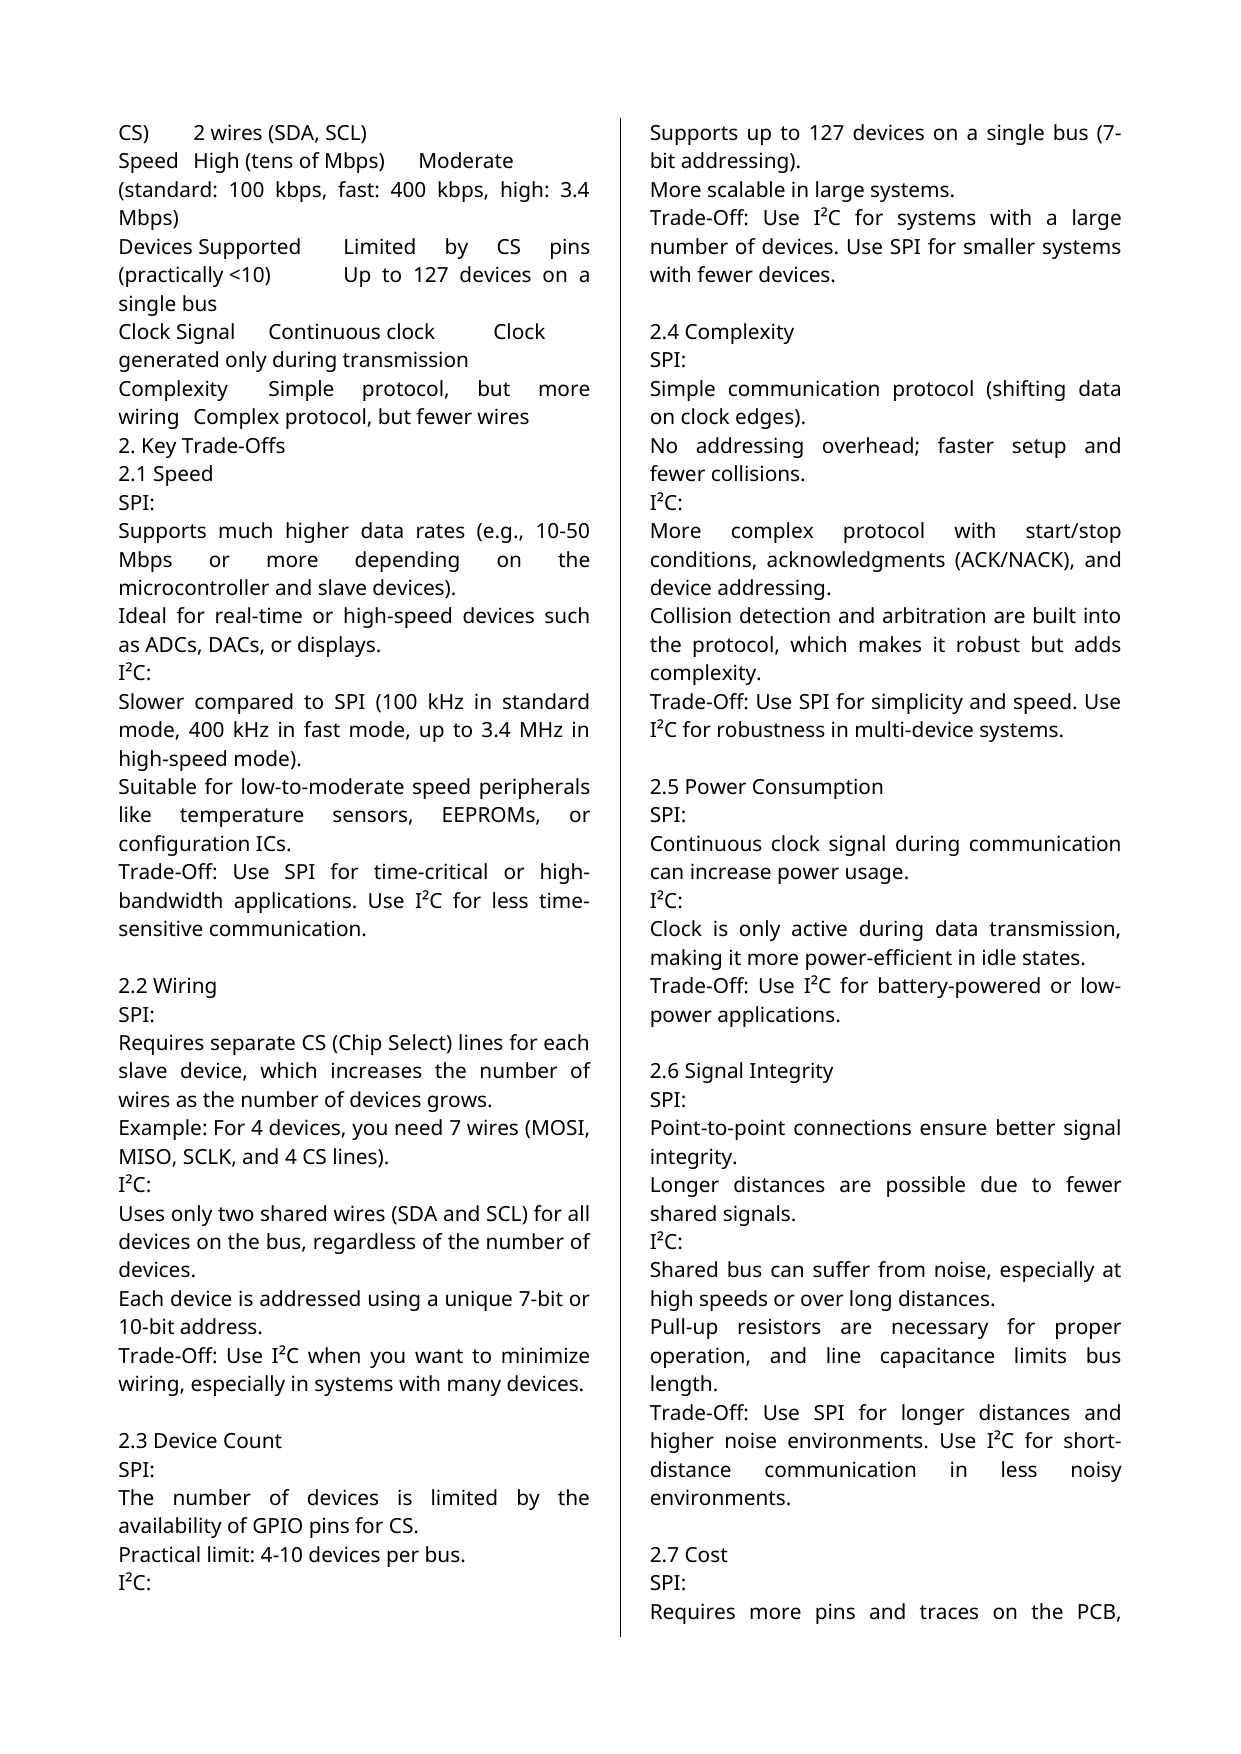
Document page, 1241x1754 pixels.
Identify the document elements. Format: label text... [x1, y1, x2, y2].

text Ideal for real-time or high-speed devices such as ADCs, DACs, or displays. [118, 602, 591, 658]
text I²C: [118, 1568, 591, 1597]
text Requires more pins and traces on the PCB, [649, 1597, 1122, 1625]
text 2.4 Complexity [649, 317, 1122, 346]
text I²C: [118, 658, 591, 687]
text SPI: [118, 488, 591, 516]
text Requires separate CS (Chip Select) lines for each slave device, which increases the number of wires as the number of devices grows. [118, 1028, 591, 1113]
text Devices Supported Limited by CS pins (practically <10) Up to 127 devices on a single bus [118, 232, 591, 317]
text 2.2 Wiring [118, 971, 591, 1000]
text Trade-Off: Use SPI for simplicity and speed. Use I²C for robustness in multi-device systems. [649, 687, 1122, 744]
text Example: For 4 devices, you need 7 wires (MOSI, MISO, SCLK, and 4 CS lines). [118, 1113, 591, 1170]
text CS) 2 wires (SDA, SCL) [118, 118, 591, 147]
text The number of devices is limited by the availability of GPIO pins for CS. [118, 1483, 591, 1540]
text I²C: [649, 886, 1122, 914]
text 2.5 Power Consumption [649, 772, 1122, 801]
text More complex protocol with start/stop conditions, acknowledgments (ACK/NACK), and device addressing. [649, 516, 1122, 602]
text Supports much higher data rates (e.g., 10-50 Mbps or more depending on the microcontroller and slave devices). [118, 516, 591, 602]
text Shared bus can suffer from noise, especially at high speeds or over long distances. [649, 1256, 1122, 1312]
text Trade-Off: Use I²C when you want to minimize wiring, especially in systems with many devices. [118, 1341, 591, 1398]
text Practical limit: 4-10 devices per bus. [118, 1540, 591, 1568]
text SPI: [118, 1000, 591, 1028]
text Suitable for low-to-moderate speed peripherals like temperature sensors, EEPROMs, or configuration ICs. [118, 772, 591, 857]
text I²C: [118, 1170, 591, 1199]
text Continuous clock signal during communication can increase power usage. [649, 829, 1122, 886]
text Clock Signal Continuous clock Clock generated only during transmission [118, 317, 591, 374]
text Collision detection and arbitration are built into the protocol, which makes it robust but adds complexity. [649, 602, 1122, 687]
text Simple communication protocol (shifting data on clock edges). [649, 374, 1122, 431]
text I²C: [649, 1227, 1122, 1256]
text 2.7 Cost [649, 1540, 1122, 1568]
text 2.1 Speed [118, 459, 591, 488]
text I²C: [649, 488, 1122, 516]
text SPI: [649, 346, 1122, 374]
text Trade-Off: Use SPI for longer distances and higher noise environments. Use I²C for short-distance communication in less noisy environments. [649, 1398, 1122, 1512]
text 2.3 Device Count [118, 1426, 591, 1455]
text Longer distances are possible due to fewer shared signals. [649, 1170, 1122, 1227]
text Clock is only active during data transmission, making it more power-efficient in idle states. [649, 914, 1122, 971]
text Trade-Off: Use SPI for time-critical or high-bandwidth applications. Use I²C for less time-sensitive communication. [118, 857, 591, 943]
text SPI: [118, 1455, 591, 1483]
text Pull-up resistors are necessary for proper operation, and line capacitance limits bus length. [649, 1312, 1122, 1398]
text SPI: [649, 801, 1122, 829]
text 2. Key Trade-Offs [118, 431, 591, 459]
text Speed High (tens of Mbps) Moderate (standard: 100 kbps, fast: 400 kbps, high: 3.4 Mbps) [118, 147, 591, 232]
text Point-to-point connections ensure better signal integrity. [649, 1113, 1122, 1170]
text 2.6 Signal Integrity [649, 1057, 1122, 1085]
text Trade-Off: Use I²C for systems with a large number of devices. Use SPI for smaller systems with fewer devices. [649, 203, 1122, 289]
text Slower compared to SPI (100 kHz in standard mode, 400 kHz in fast mode, up to 3.4 MHz in high-speed mode). [118, 687, 591, 772]
text Supports up to 127 devices on a single bus (7-bit addressing). [649, 118, 1122, 175]
text More scalable in large systems. [649, 175, 1122, 203]
text Uses only two shared wires (SDA and SCL) for all devices on the bus, regardless of the number of devices. [118, 1199, 591, 1284]
text SPI: [649, 1085, 1122, 1113]
text No addressing overhead; faster setup and fewer collisions. [649, 431, 1122, 488]
text Complexity Simple protocol, but more wiring Complex protocol, but fewer wires [118, 374, 591, 431]
text Each device is addressed using a unique 7-bit or 10-bit address. [118, 1284, 591, 1341]
text SPI: [649, 1568, 1122, 1597]
text Trade-Off: Use I²C for battery-powered or low-power applications. [649, 971, 1122, 1028]
